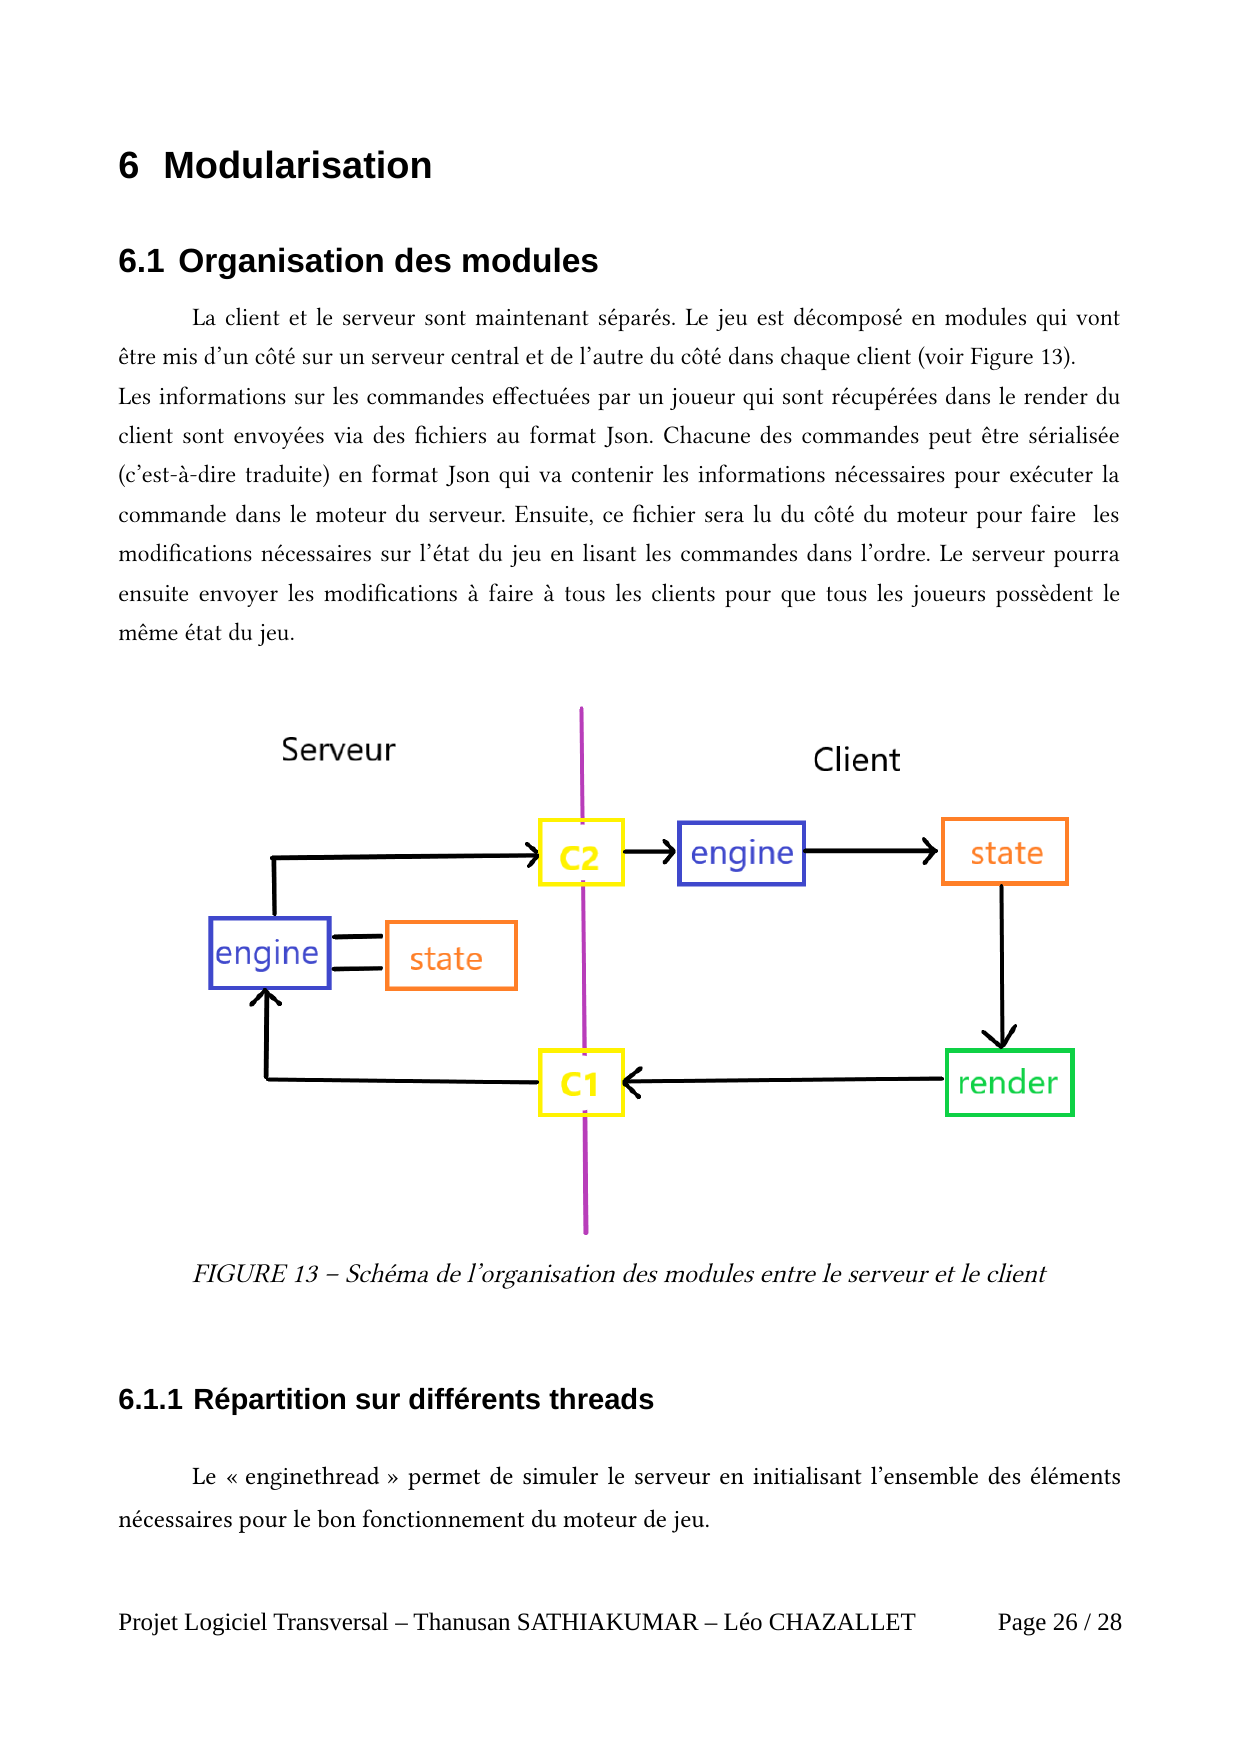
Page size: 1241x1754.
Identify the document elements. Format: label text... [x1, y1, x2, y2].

subtitle Organisation des modules [118, 241, 1122, 279]
subtitle Modularisation [118, 143, 1122, 187]
text La client et le serveur sont maintenant séparés. Le jeu est décomposé en modules qui vont être mis d’un côté sur un serveur central et de l’autre du côté dans chaque client (voir Figure 13). [118, 303, 1122, 371]
text Les informations sur les commandes effectuées par un joueur qui sont récupérées dans le render du client sont envoyées via des fichiers au format Json. Chacune des commandes peut être sérialisée (c’est-à-dire traduite) en format Json qui va contenir les informations nécessaires pour exécuter la commande dans le moteur du serveur. Ensuite, ce fichier sera lu du côté du moteur pour faire les modifications nécessaires sur l’état du jeu en lisant les commandes dans l’ordre. Le serveur pourra ensuite envoyer les modifications à faire à tous les clients pour que tous les joueurs possèdent le même état du jeu. [118, 382, 1122, 646]
subtitle Répartition sur différents threads [118, 1382, 1122, 1416]
text FIGURE 13 – Schéma de l’organisation des modules entre le serveur et le client [118, 1247, 1122, 1289]
text Le « enginethread » permet de simuler le serveur en initialisant l’ensemble des éléments nécessaires pour le bon fonctionnement du moteur de jeu. [118, 1462, 1122, 1533]
picture [130, 700, 1135, 1247]
